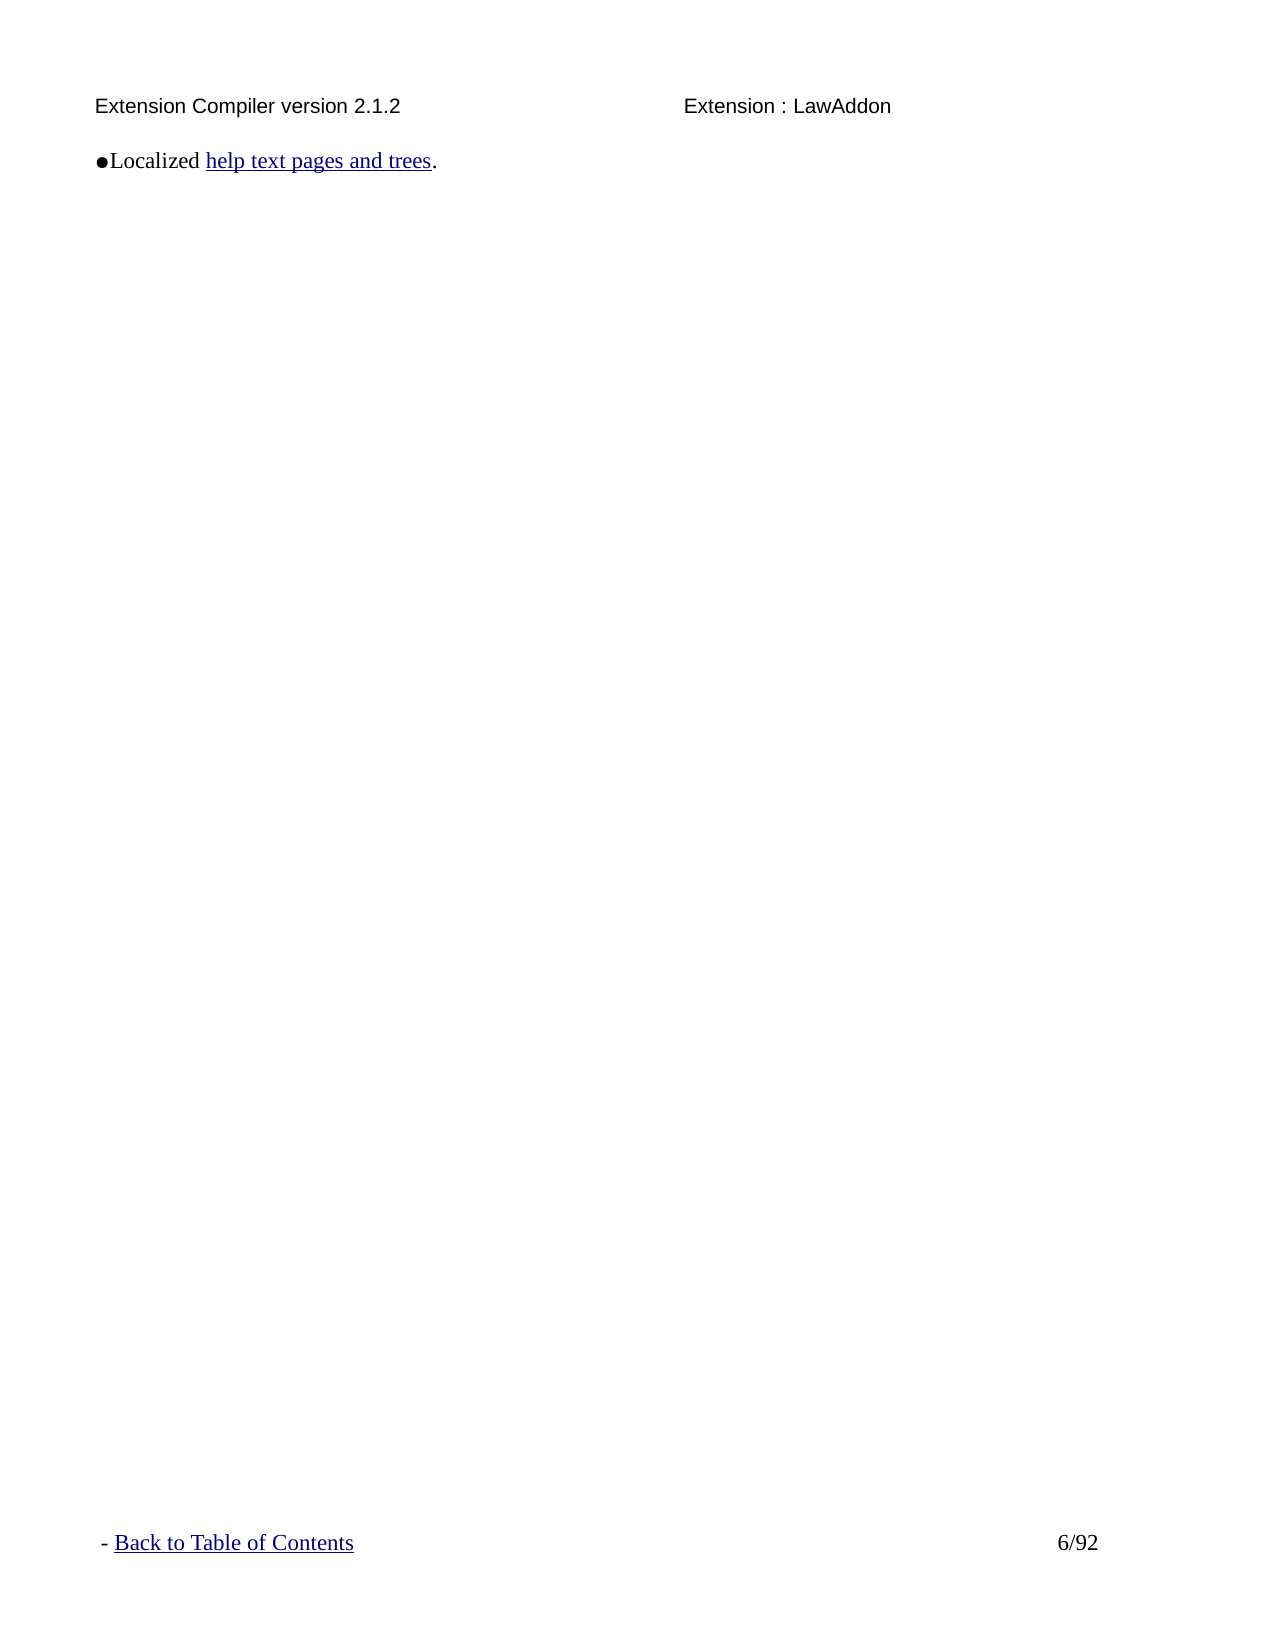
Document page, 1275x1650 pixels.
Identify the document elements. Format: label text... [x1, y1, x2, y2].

list Localized help text pages and trees. [94, 147, 1181, 173]
